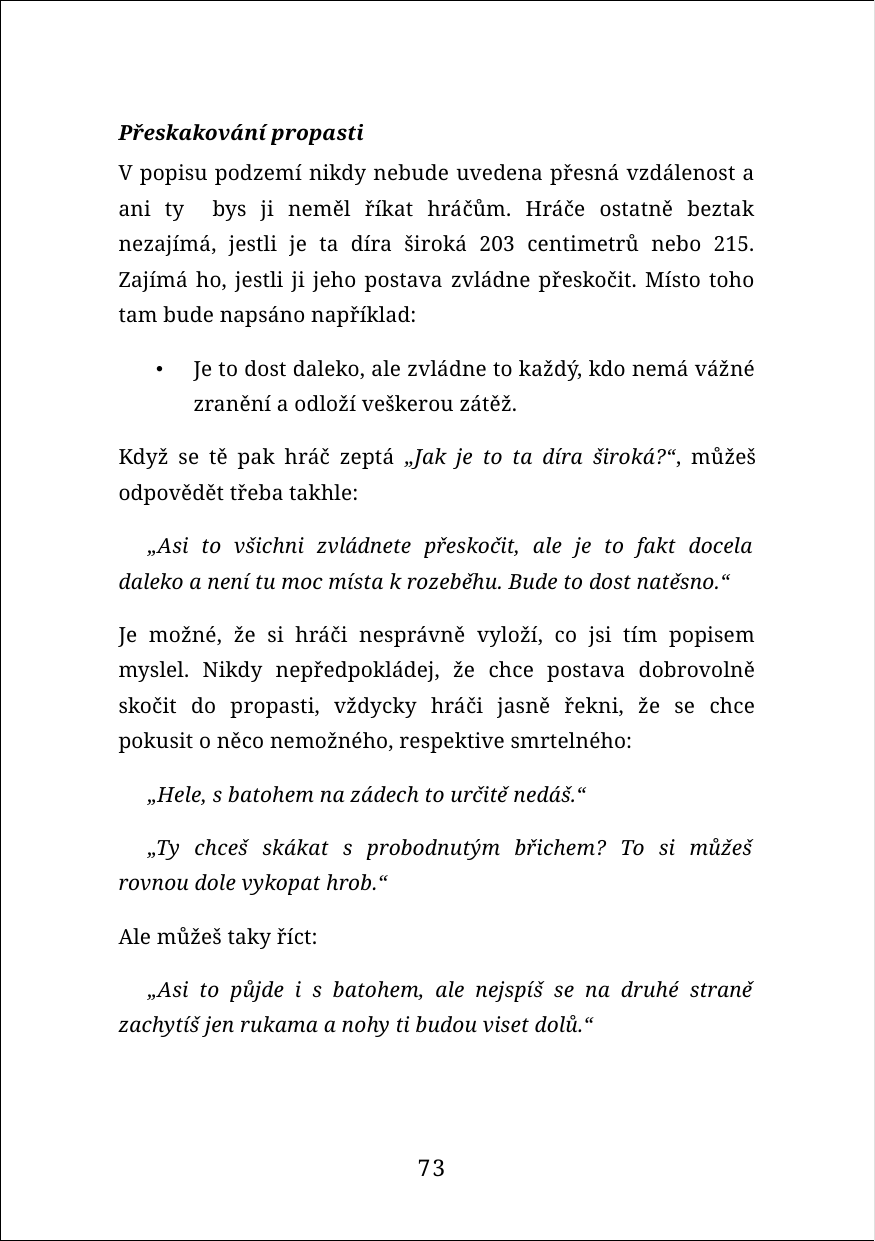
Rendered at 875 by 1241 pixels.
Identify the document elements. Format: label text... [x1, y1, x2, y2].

text Je možné, že si hráči nesprávně vyloží, co jsi tím popisem myslel. Nikdy nepředpokládej, že chce postava dobrovolně skočit do propasti, vždycky hráči jasně řekni, že se chce pokusit o něco nemožného, respektive smrtelného: [118, 620, 756, 755]
text „Asi to půjde i s batohem, ale nejspíš se na druhé straně zachytíš jen rukama a nohy ti budou viset dolů.“ [118, 975, 756, 1039]
list Je to dost daleko, ale zvládne to každý, kdo nemá vážné zranění a odloží veškerou zátěž. [156, 354, 756, 418]
text „Ty chceš skákat s probodnutým břichem? To si můžeš rovnou dole vykopat hrob.“ [118, 833, 756, 897]
text V popisu podzemí nikdy nebude uvedena přesná vzdálenost a ani ty bys ji neměl říkat hráčům. Hráče ostatně beztak nezajímá, jestli je ta díra široká 203 centimetrů nebo 215. Zajímá ho, jestli ji jeho postava zvládne přeskočit. Místo toho tam bude napsáno například: [118, 158, 756, 329]
text „Asi to všichni zvládnete přeskočit, ale je to fakt docela daleko a není tu moc místa k rozeběhu. Bude to dost natěsno.“ [118, 531, 756, 595]
text Když se tě pak hráč zeptá „Jak je to ta díra široká?“, můžeš odpovědět třeba takhle: [118, 442, 756, 506]
text „Hele, s batohem na zádech to určitě nedáš.“ [118, 780, 756, 808]
subtitle Přeskakování propasti [118, 118, 756, 147]
text Ale můžeš taky říct: [118, 922, 756, 950]
